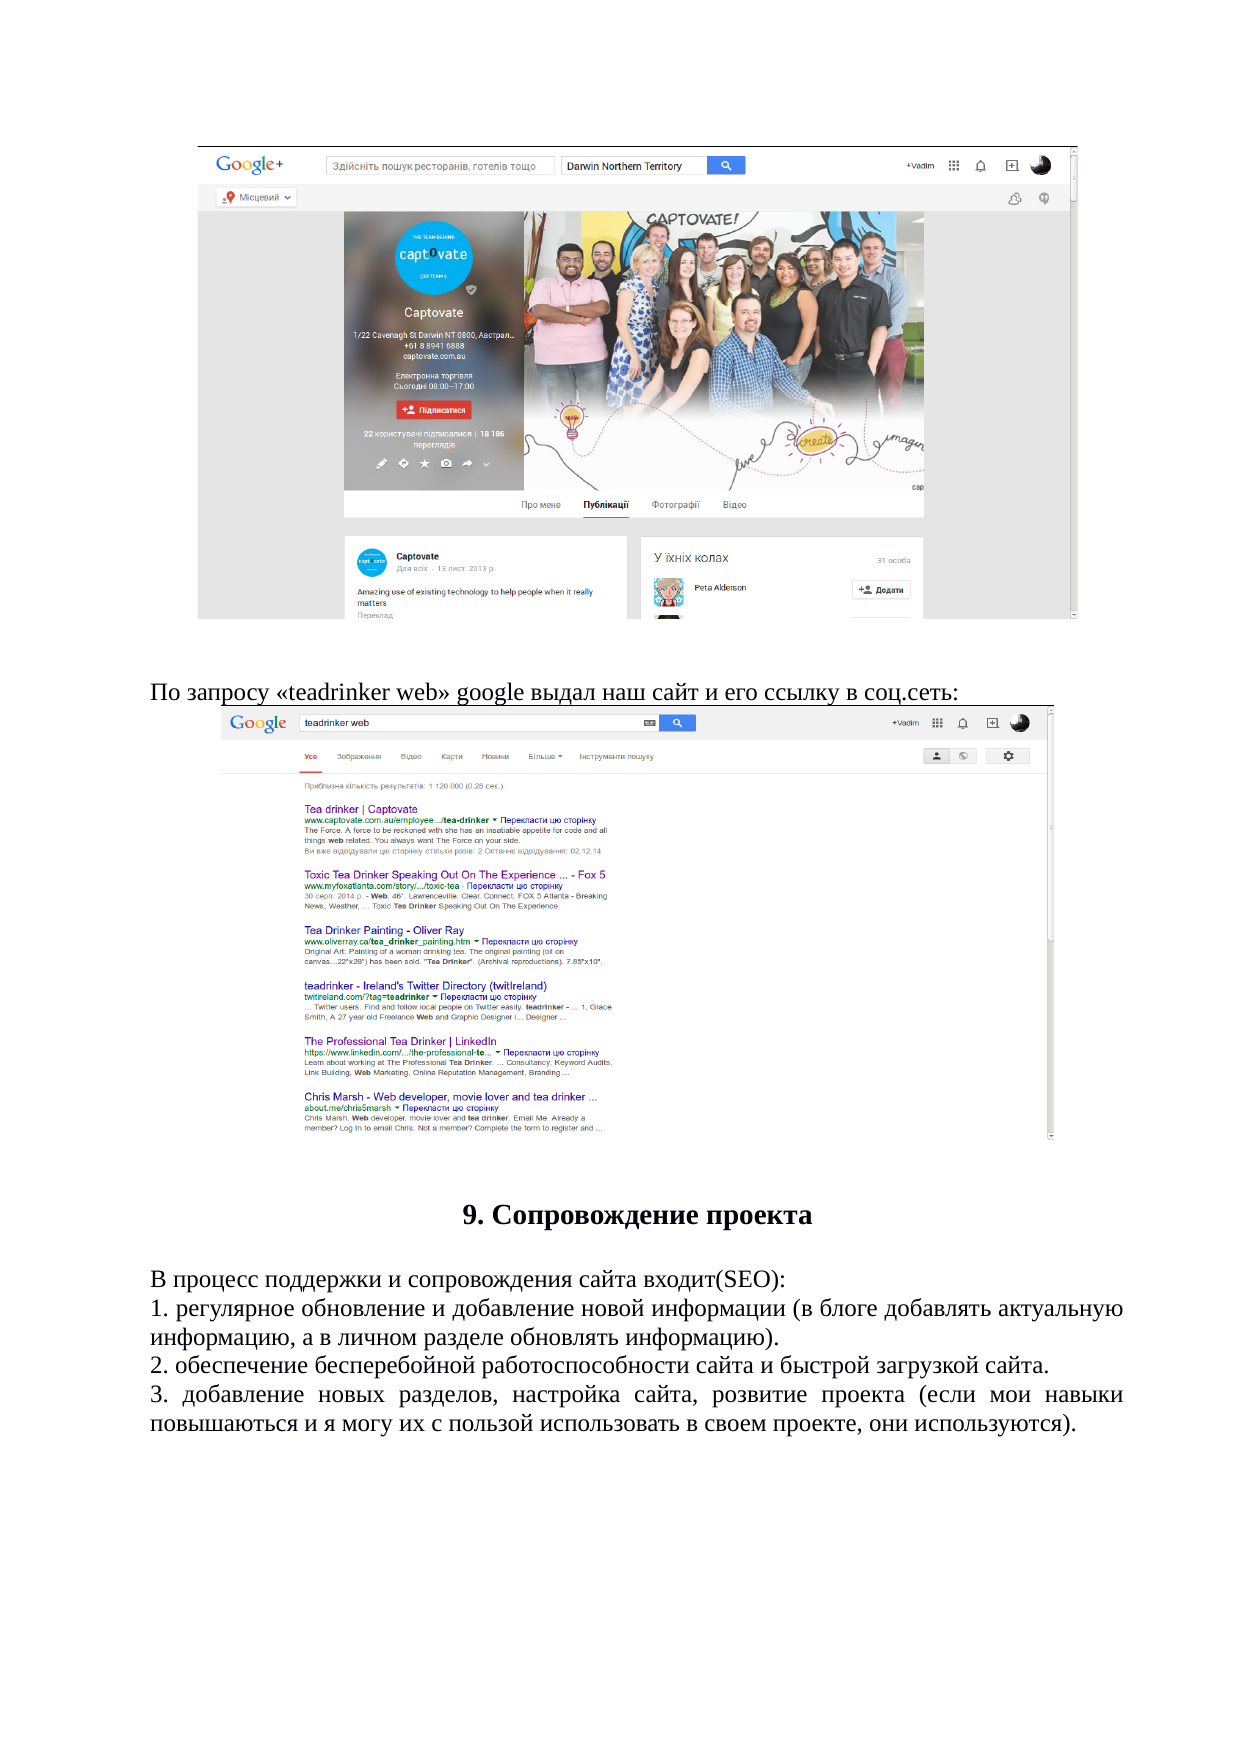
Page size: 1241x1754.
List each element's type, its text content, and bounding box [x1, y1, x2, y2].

text 9. Сопровождение проекта [150, 1197, 1125, 1231]
picture [221, 705, 1054, 1140]
text 3. добавление новых разделов, настройка сайта, розвитие проекта (если мои навыки повышаються и я могу их с пользой использовать в своем проекте, они используются). [150, 1379, 1125, 1437]
text По запросу «teadrinker web» google выдал наш сайт и его ссылку в соц.сеть: [150, 677, 1125, 705]
text В процесс поддержки и сопровождения сайта входит(SEO): [150, 1264, 1125, 1293]
picture [197, 146, 1078, 619]
text 1. регулярное обновление и добавление новой информации (в блоге добавлять актуальную информацию, а в личном разделе обновлять информацию). [150, 1293, 1125, 1350]
text 2. обеспечение бесперебойной работоспособности сайта и быстрой загрузкой сайта. [150, 1350, 1125, 1379]
